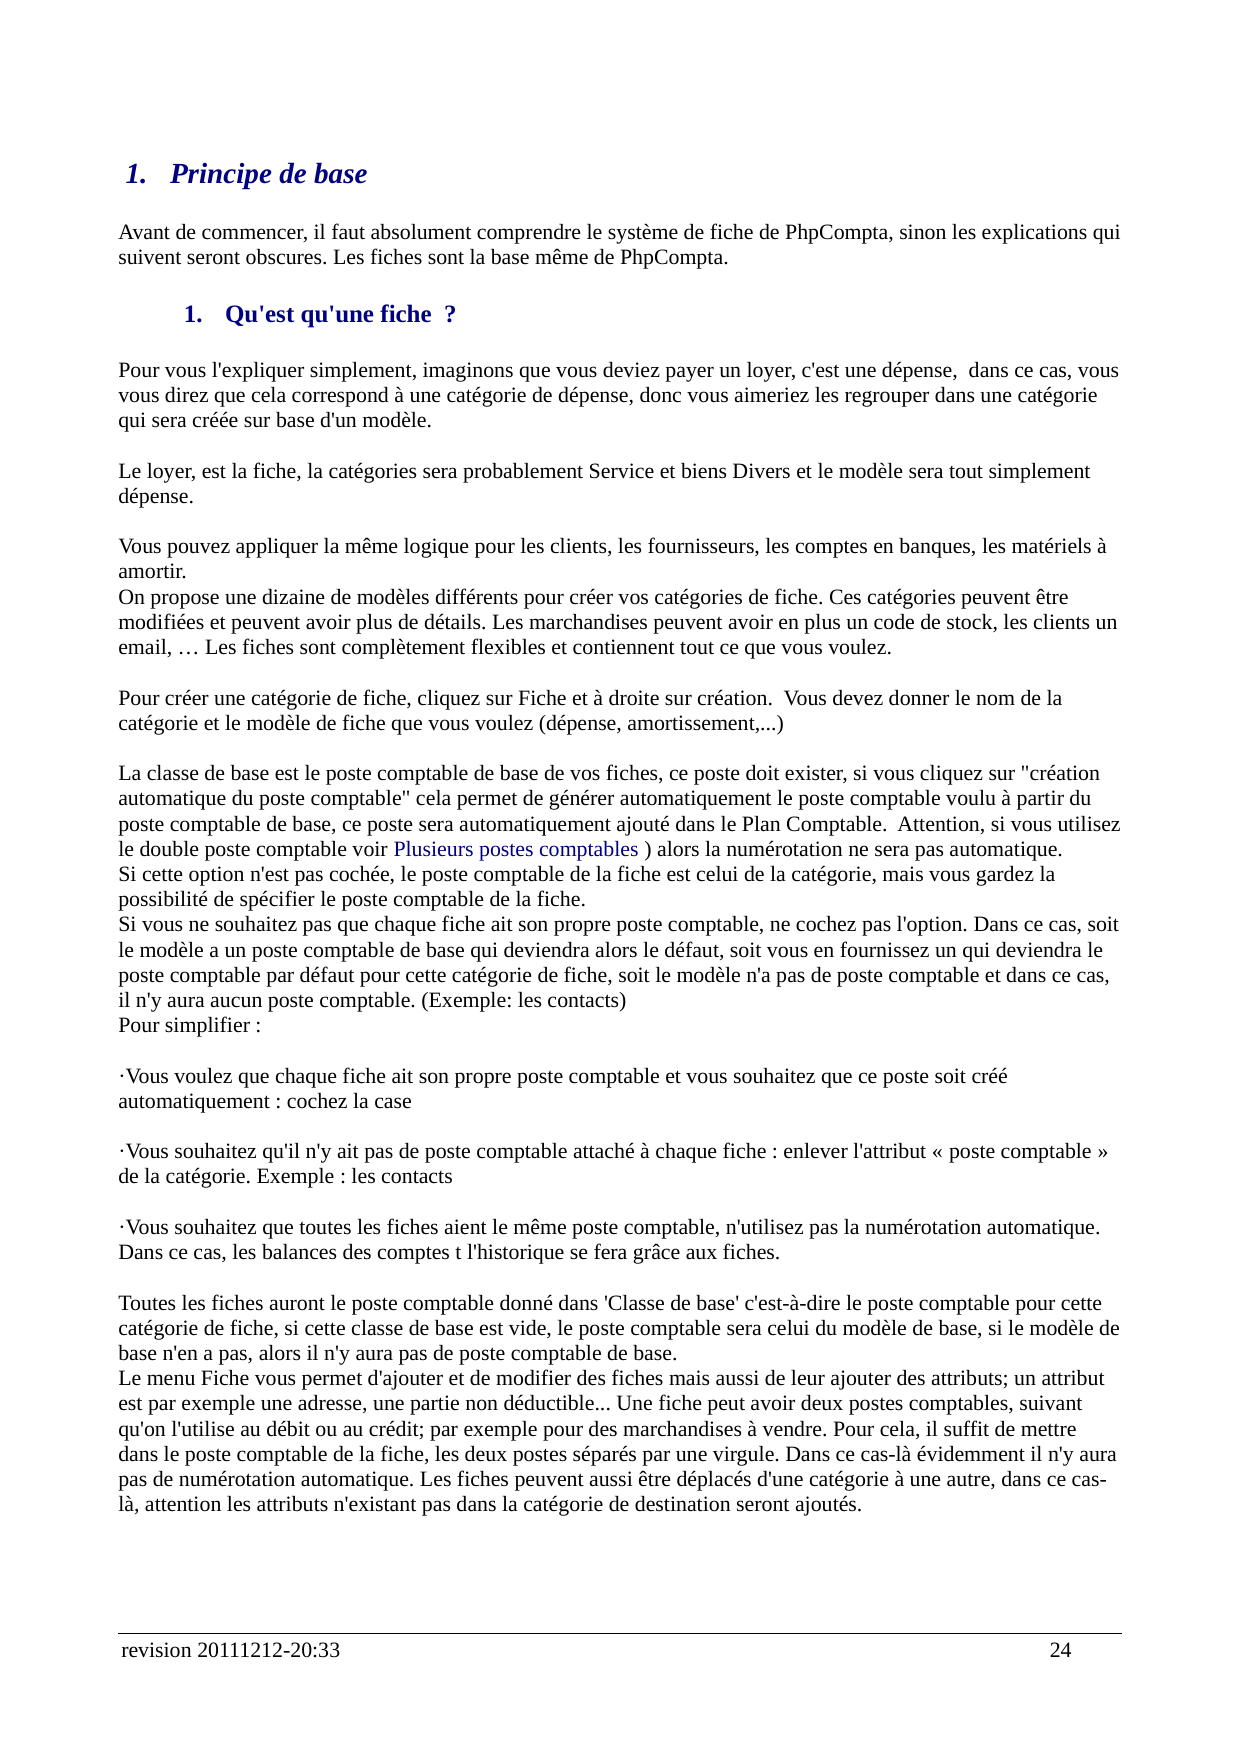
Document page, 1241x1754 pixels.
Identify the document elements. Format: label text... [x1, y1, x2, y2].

text ·Vous souhaitez que toutes les fiches aient le même poste comptable, n'utilisez pas la numérotation automatique. Dans ce cas, les balances des comptes t l'historique se fera grâce aux fiches. [118, 1214, 1122, 1264]
text La classe de base est le poste comptable de base de vos fiches, ce poste doit exister, si vous cliquez sur "création automatique du poste comptable" cela permet de générer automatiquement le poste comptable voulu à partir du poste comptable de base, ce poste sera automatiquement ajouté dans le Plan Comptable. Attention, si vous utilisez le double poste comptable voir Plusieurs postes comptables ) alors la numérotation ne sera pas automatique. [118, 760, 1122, 861]
text ·Vous voulez que chaque fiche ait son propre poste comptable et vous souhaitez que ce poste soit créé automatiquement : cochez la case [118, 1063, 1122, 1113]
text Pour vous l'expliquer simplement, imaginons que vous deviez payer un loyer, c'est une dépense, dans ce cas, vous vous direz que cela correspond à une catégorie de dépense, donc vous aimeriez les regrouper dans une catégorie qui sera créée sur base d'un modèle. [118, 357, 1122, 432]
text Pour simplifier : [118, 1012, 1122, 1037]
text Pour créer une catégorie de fiche, cliquez sur Fiche et à droite sur création. Vous devez donner le nom de la catégorie et le modèle de fiche que vous voulez (dépense, amortissement,...) [118, 684, 1122, 735]
text Le loyer, est la fiche, la catégories sera probablement Service et biens Divers et le modèle sera tout simplement dépense. [118, 458, 1122, 508]
text Si vous ne souhaitez pas que chaque fiche ait son propre poste comptable, ne cochez pas l'option. Dans ce cas, soit le modèle a un poste comptable de base qui deviendra alors le défaut, soit vous en fournissez un qui deviendra le poste comptable par défaut pour cette catégorie de fiche, soit le modèle n'a pas de poste comptable et dans ce cas, il n'y aura aucun poste comptable. (Exemple: les contacts) [118, 911, 1122, 1012]
subtitle Qu'est qu'une fiche ? [177, 299, 1122, 327]
text Si cette option n'est pas cochée, le poste comptable de la fiche est celui de la catégorie, mais vous gardez la possibilité de spécifier le poste comptable de la fiche. [118, 861, 1122, 911]
text On propose une dizaine de modèles différents pour créer vos catégories de fiche. Ces catégories peuvent être modifiées et peuvent avoir plus de détails. Les marchandises peuvent avoir en plus un code de stock, les clients un email, … Les fiches sont complètement flexibles et contiennent tout ce que vous voulez. [118, 584, 1122, 659]
subtitle Principe de base [118, 156, 1122, 189]
text Toutes les fiches auront le poste comptable donné dans 'Classe de base' c'est-à-dire le poste comptable pour cette catégorie de fiche, si cette classe de base est vide, le poste comptable sera celui du modèle de base, si le modèle de base n'en a pas, alors il n'y aura pas de poste comptable de base. [118, 1289, 1122, 1365]
text Avant de commencer, il faut absolument comprendre le système de fiche de PhpCompta, sinon les explications qui suivent seront obscures. Les fiches sont la base même de PhpCompta. [118, 219, 1122, 269]
text ·Vous souhaitez qu'il n'y ait pas de poste comptable attaché à chaque fiche : enlever l'attribut « poste comptable » de la catégorie. Exemple : les contacts [118, 1138, 1122, 1189]
text Le menu Fiche vous permet d'ajouter et de modifier des fiches mais aussi de leur ajouter des attributs; un attribut est par exemple une adresse, une partie non déductible... Une fiche peut avoir deux postes comptables, suivant qu'on l'utilise au débit ou au crédit; par exemple pour des marchandises à vendre. Pour cela, il suffit de mettre dans le poste comptable de la fiche, les deux postes séparés par une virgule. Dans ce cas-là évidemment il n'y aura pas de numérotation automatique. Les fiches peuvent aussi être déplacés d'une catégorie à une autre, dans ce cas-là, attention les attributs n'existant pas dans la catégorie de destination seront ajoutés. [118, 1365, 1122, 1516]
text Vous pouvez appliquer la même logique pour les clients, les fournisseurs, les comptes en banques, les matériels à amortir. [118, 533, 1122, 584]
